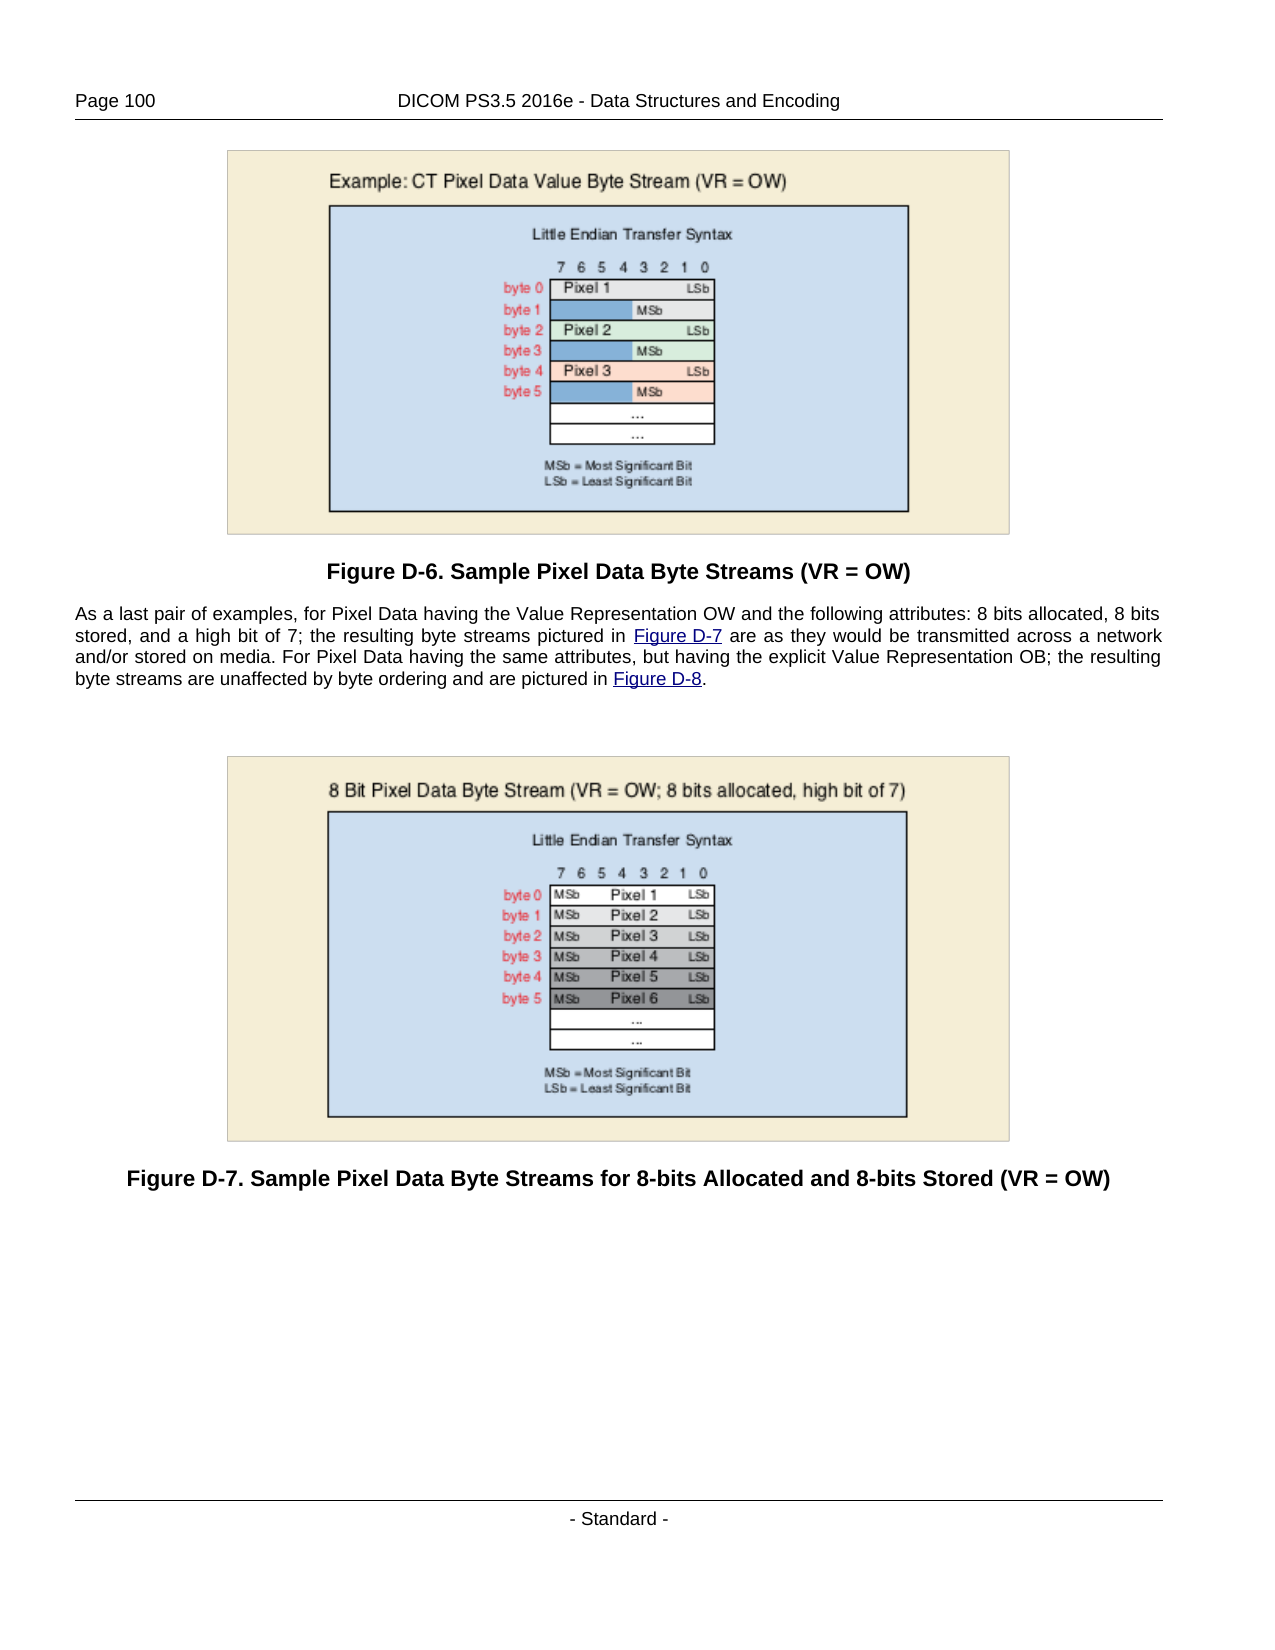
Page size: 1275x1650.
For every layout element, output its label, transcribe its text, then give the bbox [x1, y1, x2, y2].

text Figure D-6. Sample Pixel Data Byte Streams (VR = OW) [75, 558, 1162, 584]
text As a last pair of examples, for Pixel Data having the Value Representation OW and the following attributes: 8 bits allocated, 8 bits stored, and a high bit of 7; the resulting byte streams pictured in Figure D-7 are as they would be transmitted across a network and/or stored on media. For Pixel Data having the same attributes, but having the explicit Value Representation OB; the resulting byte streams are unaffected by byte ordering and are pictured in Figure D-8. [75, 603, 1162, 689]
picture [226, 755, 1011, 1143]
picture [226, 150, 1011, 536]
text Figure D-7. Sample Pixel Data Byte Streams for 8-bits Allocated and 8-bits Stored (VR = OW) [75, 1165, 1162, 1191]
